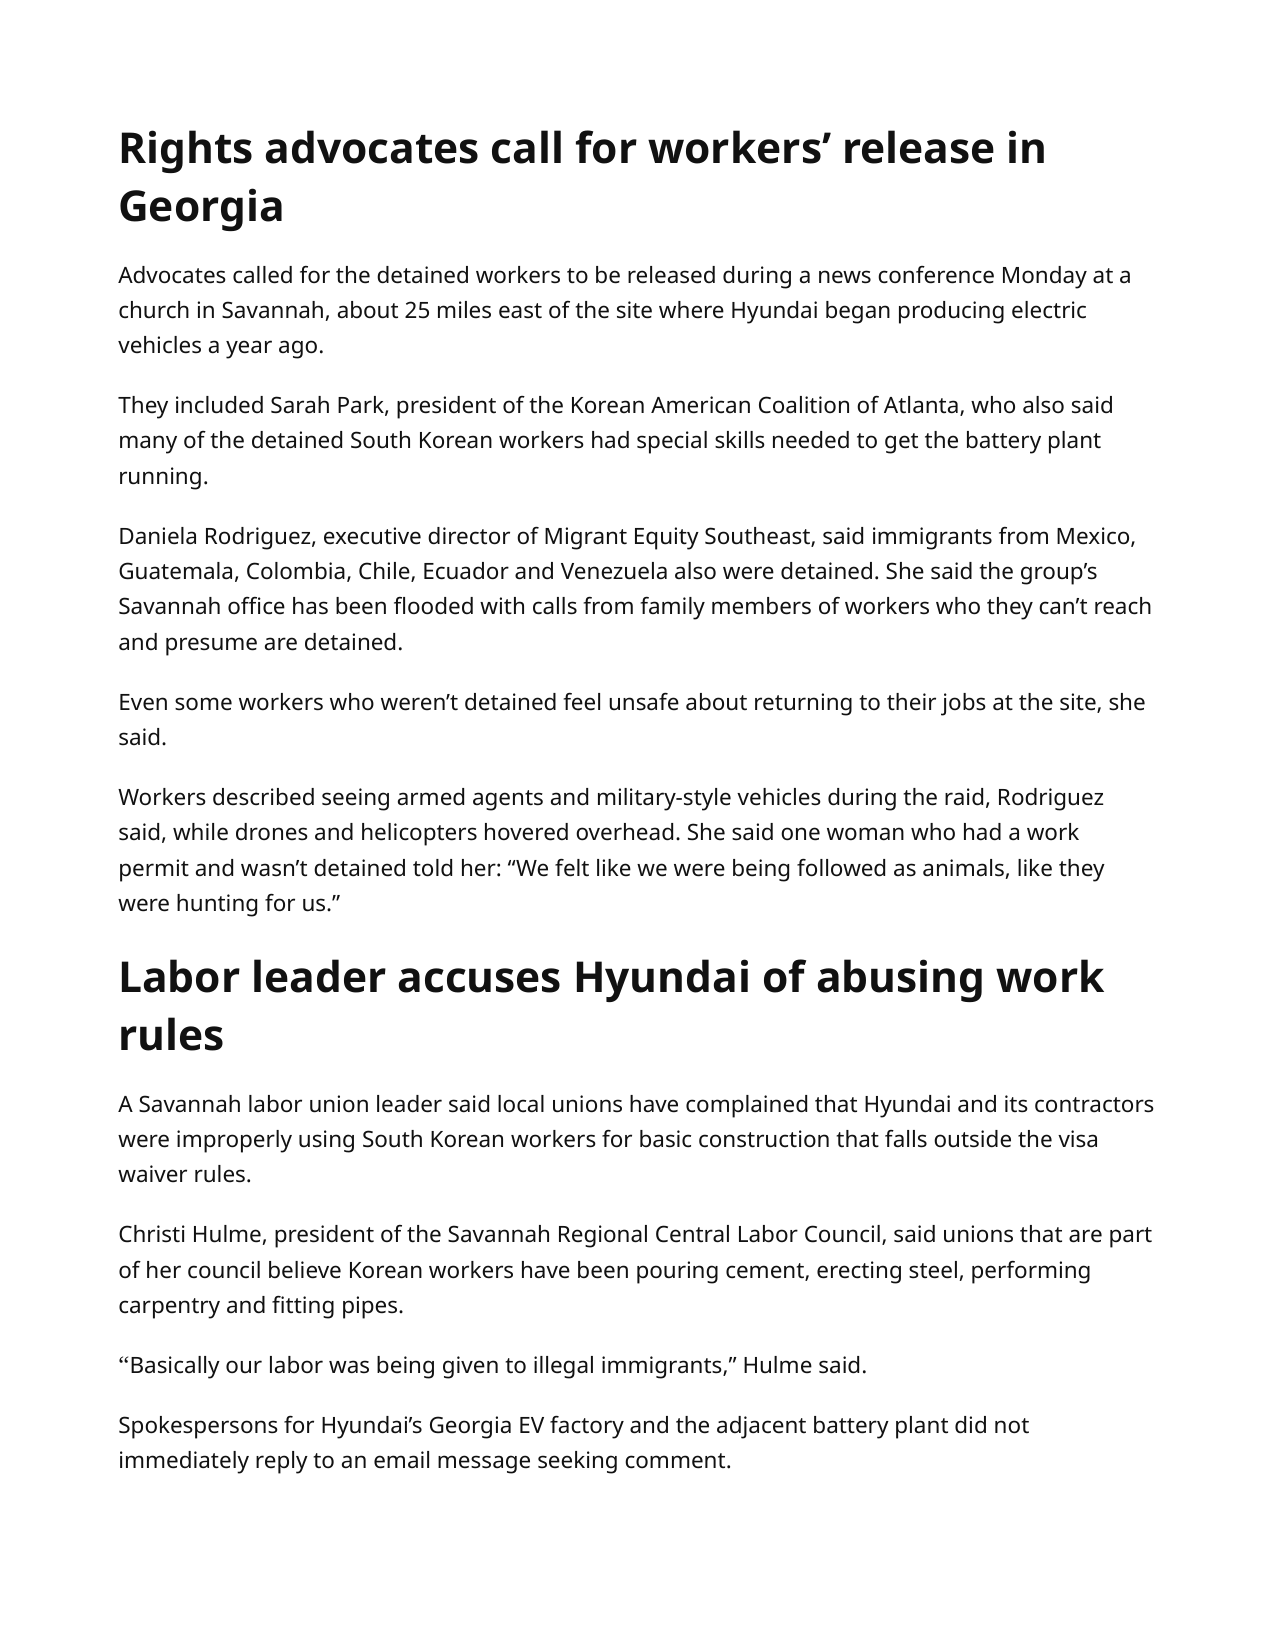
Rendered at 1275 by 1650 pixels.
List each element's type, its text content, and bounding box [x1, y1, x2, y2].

text Workers described seeing armed agents and military-style vehicles during the raid, Rodriguez said, while drones and helicopters hovered overhead. She said one woman who had a work permit and wasn’t detained told her: “We felt like we were being followed as animals, like they were hunting for us.” [118, 781, 1157, 918]
text Even some workers who weren’t detained feel unsafe about returning to their jobs at the site, she said. [118, 686, 1157, 752]
text “Basically our labor was being given to illegal immigrants,” Hulme said. [118, 1349, 1157, 1380]
text Spokespersons for Hyundai’s Georgia EV factory and the adjacent battery plant did not immediately reply to an email message seeking comment. [118, 1409, 1157, 1475]
text Christi Hulme, president of the Savannah Regional Central Labor Council, said unions that are part of her council believe Korean workers have been pouring cement, erecting steel, performing carpentry and fitting pipes. [118, 1219, 1157, 1320]
subtitle Rights advocates call for workers’ release in Georgia [118, 118, 1157, 234]
text Daniela Rodriguez, executive director of Migrant Equity Southeast, said immigrants from Mexico, Guatemala, Colombia, Chile, Ecuador and Venezuela also were detained. She said the group’s Savannah office has been flooded with calls from family members of workers who they can’t reach and presume are detained. [118, 520, 1157, 656]
text They included Sarah Park, president of the Korean American Coalition of Atlanta, who also said many of the detained South Korean workers had special skills needed to get the battery plant running. [118, 389, 1157, 491]
text A Savannah labor union leader said local unions have complained that Hyundai and its contractors were improperly using South Korean workers for basic construction that falls outside the visa waiver rules. [118, 1088, 1157, 1189]
text Advocates called for the detained workers to be released during a news conference Monday at a church in Savannah, about 25 miles east of the site where Hyundai began producing electric vehicles a year ago. [118, 259, 1157, 360]
subtitle Labor leader accuses Hyundai of abusing work rules [118, 947, 1157, 1063]
